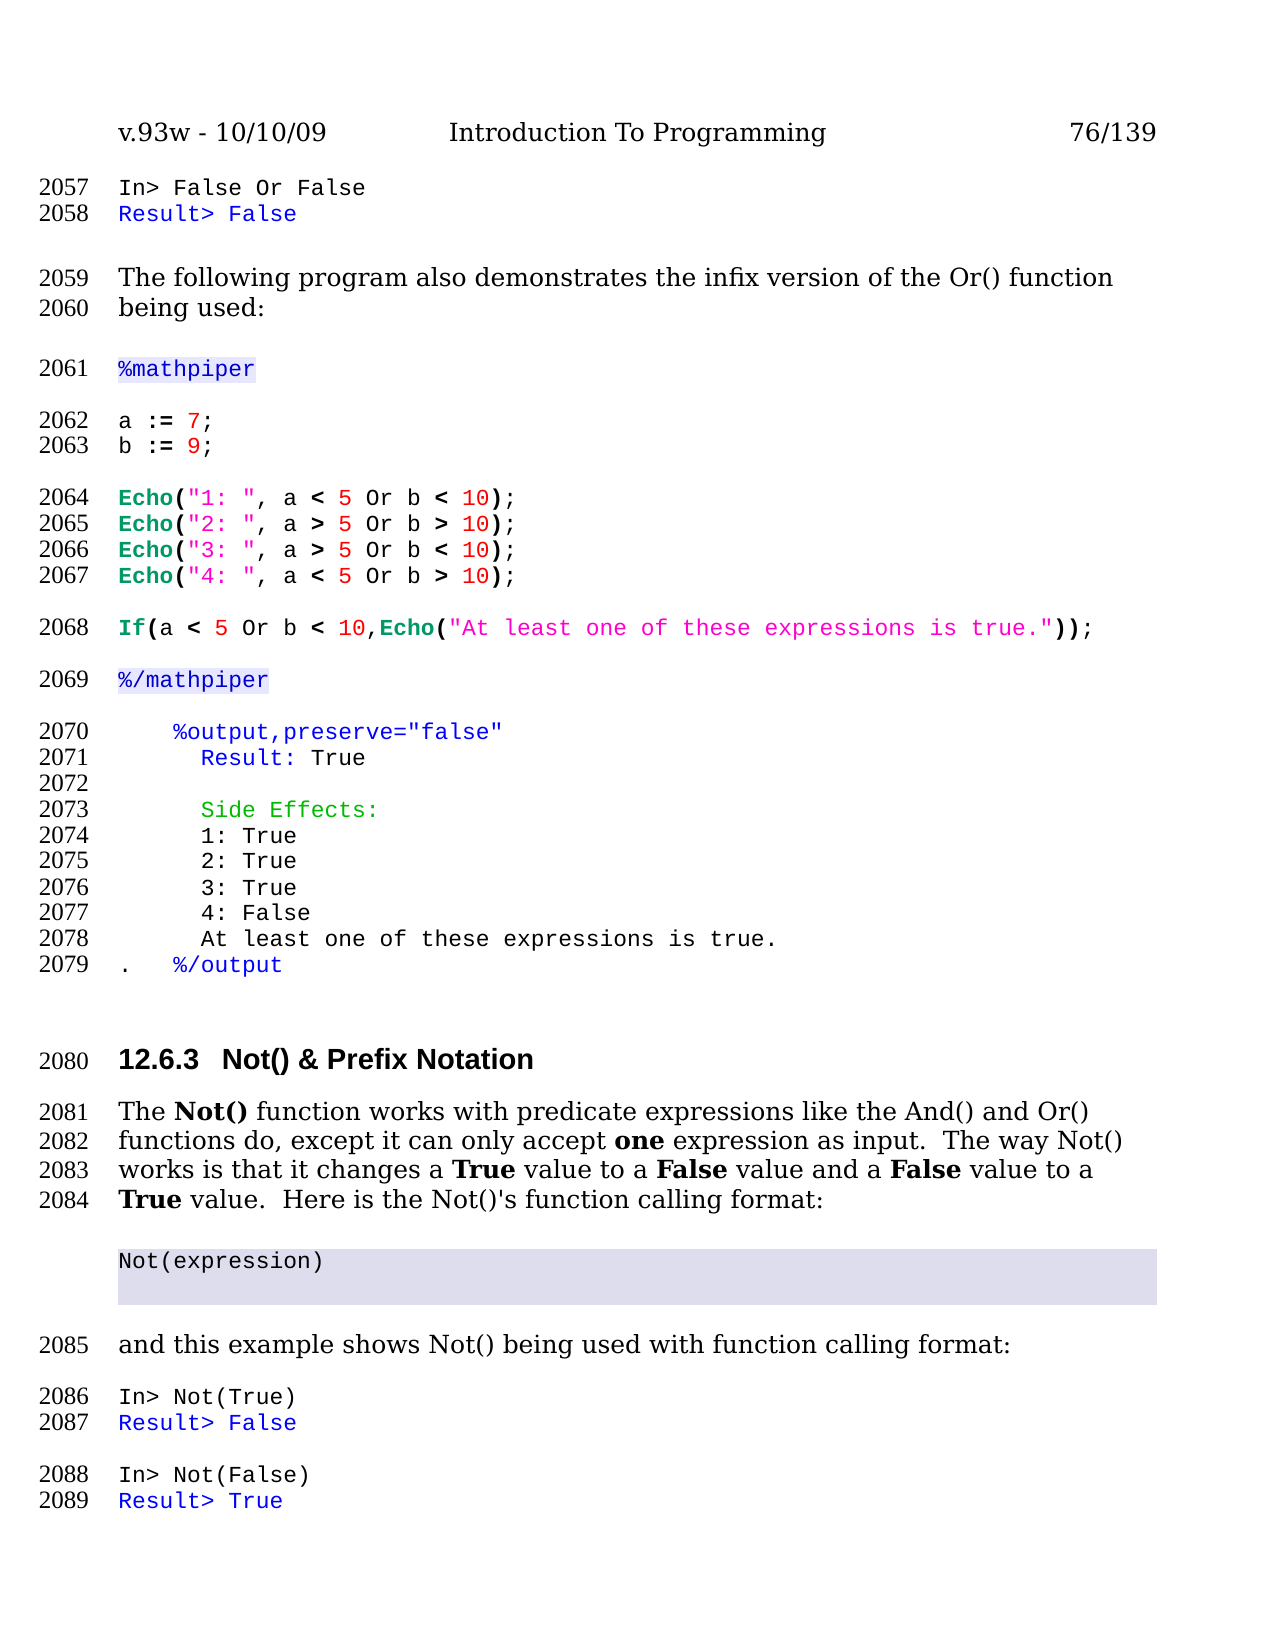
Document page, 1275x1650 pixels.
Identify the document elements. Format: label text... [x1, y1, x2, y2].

text Result: True [118, 746, 1157, 772]
text In> False Or False [118, 177, 1157, 203]
text 3: True [118, 876, 1157, 902]
text The Not() function works with predicate expressions like the And() and Or() functions do, except it can only accept one expression as input. The way Not() works is that it changes a True value to a False value and a False value to a True value. Here is the Not()'s function calling format: [118, 1097, 1157, 1214]
text 4: False [118, 902, 1157, 928]
text . %/output [118, 954, 1157, 979]
text Result> False [118, 1412, 1157, 1438]
text Echo("4: ", a < 5 Or b > 10); [118, 564, 1157, 591]
subtitle Not() & Prefix Notation [118, 1042, 1157, 1076]
text 1: True [118, 824, 1157, 850]
text In> Not(True) [118, 1386, 1157, 1412]
text 2: True [118, 850, 1157, 876]
text and this example shows Not() being used with function calling format: [118, 1331, 1157, 1360]
text Result> True [118, 1489, 1157, 1515]
text Echo("1: ", a < 5 Or b < 10); [118, 487, 1157, 513]
text Side Effects: [118, 798, 1157, 824]
text Echo("2: ", a > 5 Or b > 10); [118, 513, 1157, 539]
text a := 7; [118, 409, 1157, 435]
text If(a < 5 Or b < 10,Echo("At least one of these expressions is true.")); [118, 616, 1157, 642]
text The following program also demonstrates the infix version of the Or() function being used: [118, 263, 1157, 322]
text Echo("3: ", a > 5 Or b < 10); [118, 539, 1157, 564]
text In> Not(False) [118, 1463, 1157, 1489]
text b := 9; [118, 435, 1157, 461]
text At least one of these expressions is true. [118, 928, 1157, 954]
text %mathpiper [118, 357, 1157, 383]
text Result> False [118, 203, 1157, 229]
text %output,preserve="false" [118, 720, 1157, 746]
text %/mathpiper [118, 668, 1157, 694]
table_header Not(expression) [118, 1249, 1157, 1305]
